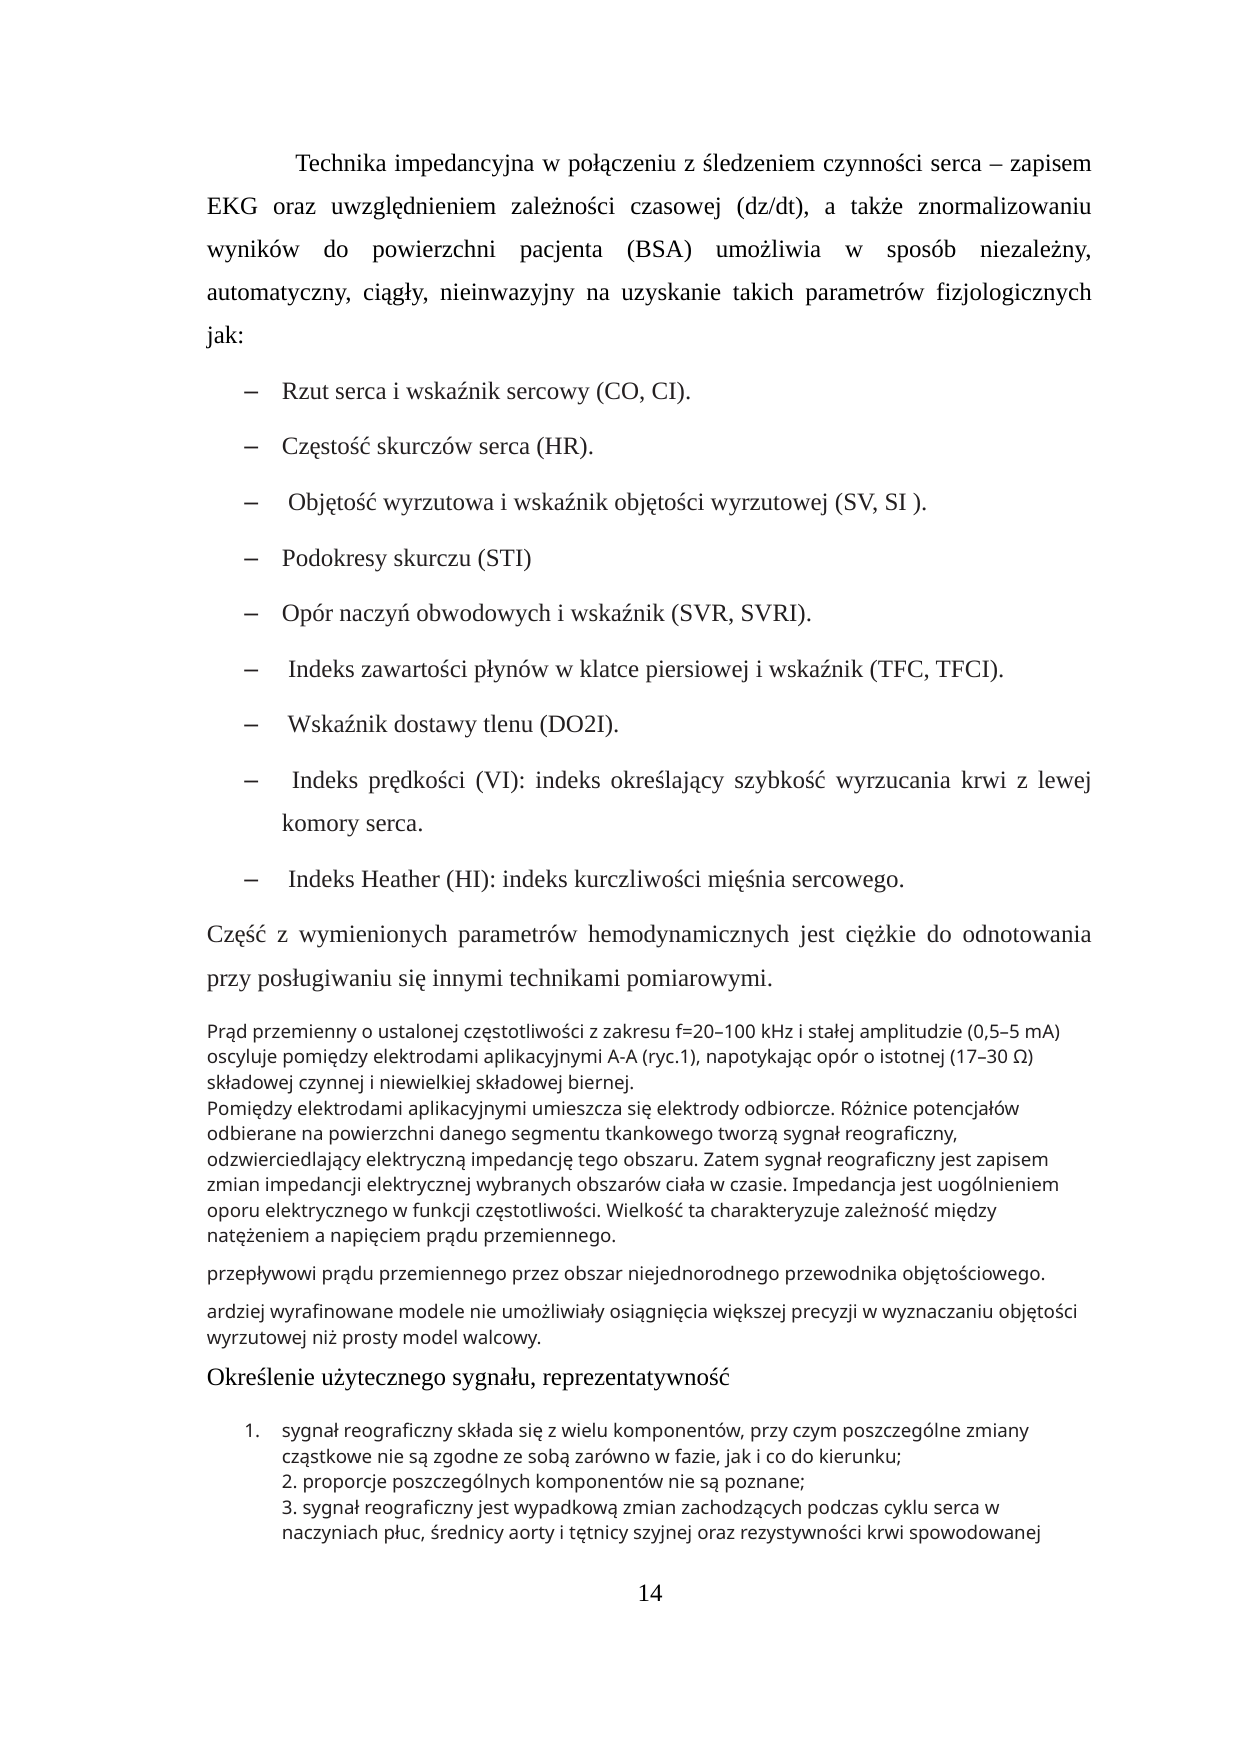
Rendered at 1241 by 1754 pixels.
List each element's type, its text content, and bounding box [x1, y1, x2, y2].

list Indeks Heather (HI): indeks kurczliwości mięśnia sercowego. [244, 864, 1093, 893]
list Objętość wyrzutowa i wskaźnik objętości wyrzutowej (SV, SI ). [244, 487, 1093, 516]
list Opór naczyń obwodowych i wskaźnik (SVR, SVRI). [244, 598, 1093, 627]
list Wskaźnik dostawy tlenu (DO2I). [244, 709, 1093, 738]
text Część z wymienionych parametrów hemodynamicznych jest ciężkie do odnotowania przy posługiwaniu się innymi technikami pomiarowymi. [207, 919, 1093, 991]
list Częstość skurczów serca (HR). [244, 431, 1093, 460]
text przepływowi prądu przemiennego przez obszar niejednorodnego przewodnika objętościowego. [207, 1260, 1093, 1286]
text ardziej wyrafinowane modele nie umożliwiały osiągnięcia większej precyzji w wyznaczaniu objętości wyrzutowej niż prosty model walcowy. [207, 1298, 1093, 1349]
list Rzut serca i wskaźnik sercowy (CO, CI). [244, 376, 1093, 404]
list Indeks prędkości (VI): indeks określający szybkość wyrzucania krwi z lewej komory serca. [244, 765, 1093, 837]
list Podokresy skurczu (STI) [244, 543, 1093, 571]
list Indeks zawartości płynów w klatce piersiowej i wskaźnik (TFC, TFCI). [244, 654, 1093, 683]
text Pomiędzy elektrodami aplikacyjnymi umieszcza się elektrody odbiorcze. Różnice potencjałów odbierane na powierzchni danego segmentu tkankowego tworzą sygnał reograficzny, odzwierciedlający elektryczną impedancję tego obszaru. Zatem sygnał reograficzny jest zapisem zmian impedancji elektrycznej wybranych obszarów ciała w czasie. Impedancja jest uogólnieniem oporu elektrycznego w funkcji częstotliwości. Wielkość ta charakteryzuje zależność między natężeniem a napięciem prądu przemiennego. [207, 1095, 1093, 1248]
text Określenie użytecznego sygnału, reprezentatywność [207, 1362, 1093, 1391]
text Prąd przemienny o ustalonej częstotliwości z zakresu f=20–100 kHz i stałej amplitudzie (0,5–5 mA) oscyluje pomiędzy elektrodami aplikacyjnymi A-A (ryc.1), napotykając opór o istotnej (17–30 Ω) składowej czynnej i niewielkiej składowej biernej. [207, 1018, 1093, 1095]
text Technika impedancyjna w połączeniu z śledzeniem czynności serca – zapisem EKG oraz uwzględnieniem zależności czasowej (dz/dt), a także znormalizowaniu wyników do powierzchni pacjenta (BSA) umożliwia w sposób niezależny, automatyczny, ciągły, nieinwazyjny na uzyskanie takich parametrów fizjologicznych jak: [207, 148, 1093, 349]
list sygnał reograficzny składa się z wielu komponentów, przy czym poszczególne zmiany cząstkowe nie są zgodne ze sobą zarówno w fazie, jak i co do kierunku; 2. proporcje poszczególnych komponentów nie są poznane; 3. sygnał reograficzny jest wypadkową zmian zachodzących podczas cyklu serca w naczyniach płuc, średnicy aorty i tętnicy szyjnej oraz rezystywności krwi spowodowanej [244, 1418, 1093, 1545]
